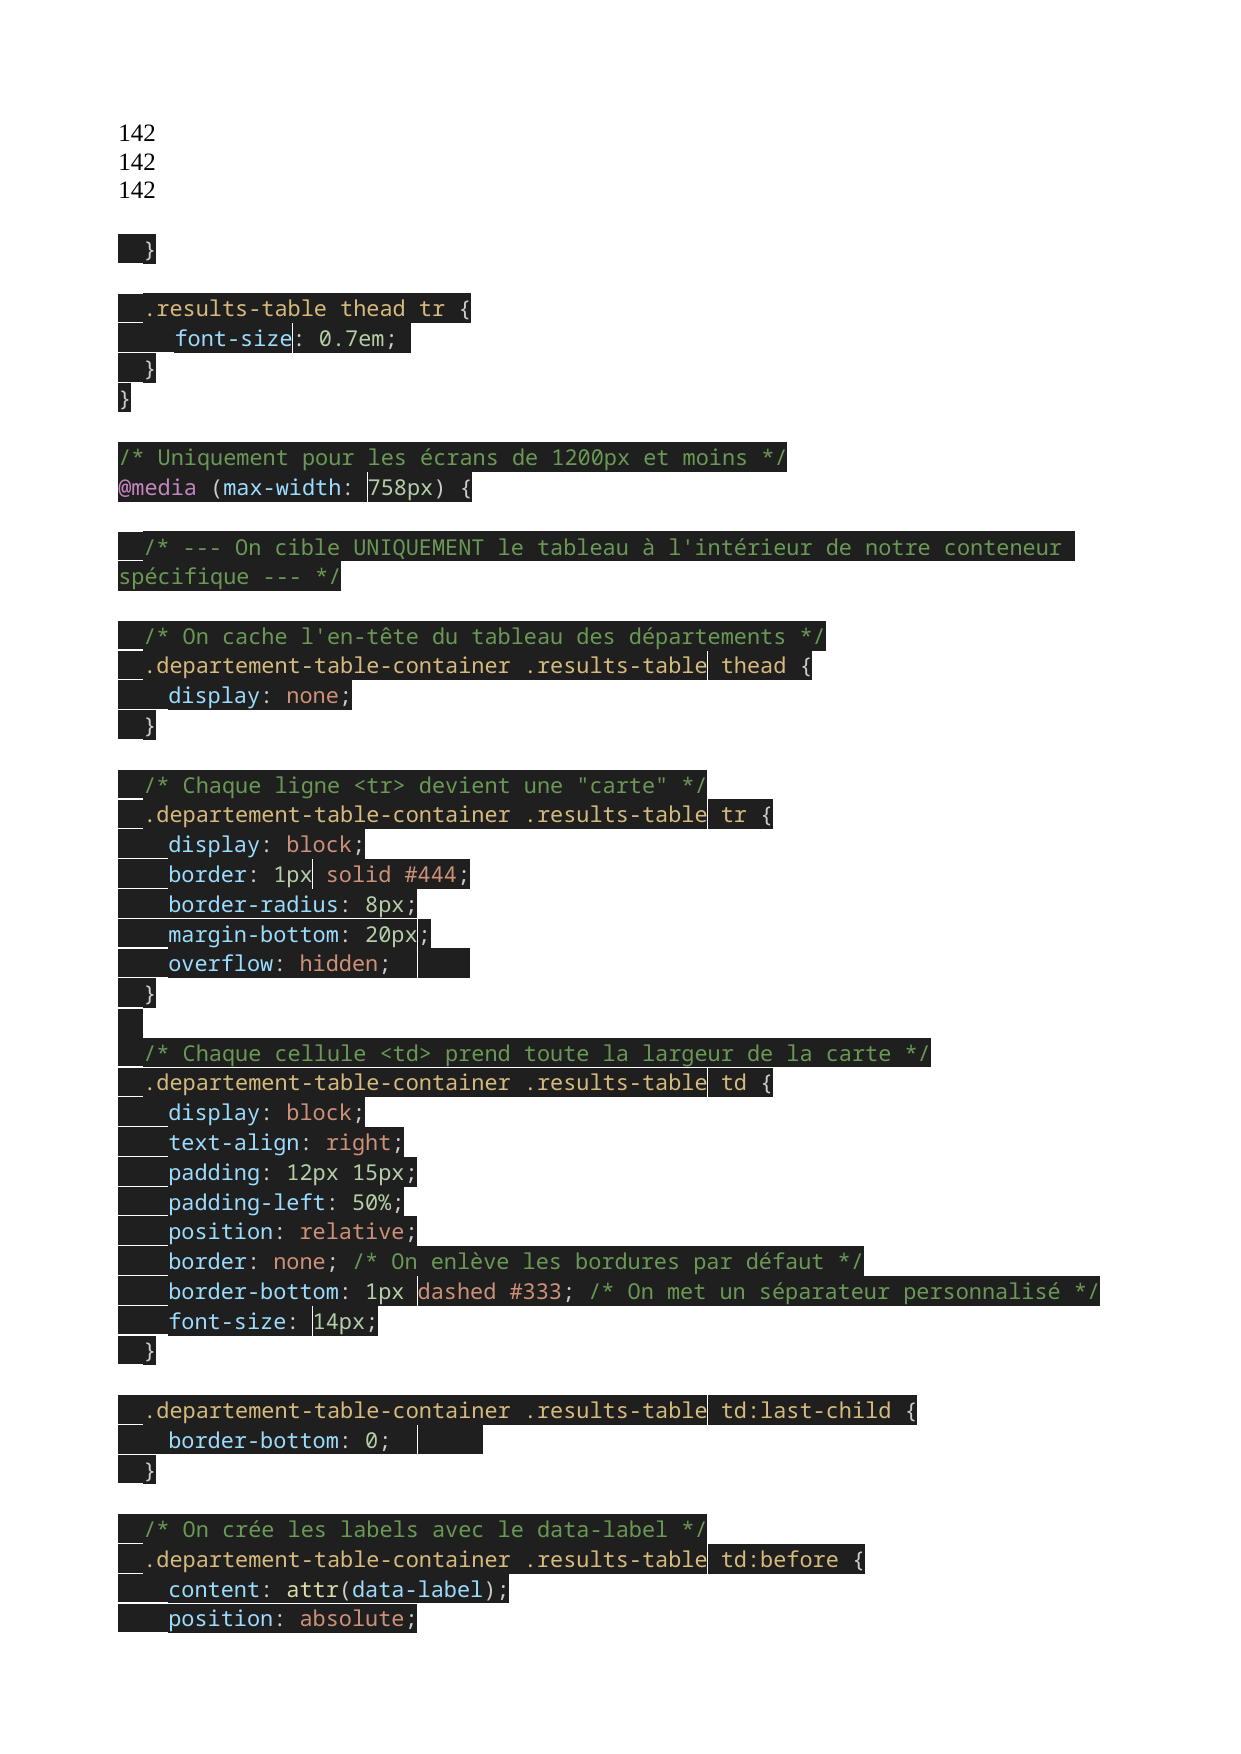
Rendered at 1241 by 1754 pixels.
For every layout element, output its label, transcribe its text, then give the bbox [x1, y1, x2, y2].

text } [118, 1454, 1122, 1484]
text border: 1px solid #444; [118, 859, 1122, 889]
text font-size: 14px; [118, 1306, 1122, 1336]
text .results-table thead tr { [118, 293, 1122, 323]
text /* On crée les labels avec le data-label */ [118, 1514, 1122, 1544]
text overflow: hidden; [118, 948, 1122, 978]
text border-bottom: 0; [118, 1425, 1122, 1454]
text /* --- On cible UNIQUEMENT le tableau à l'intérieur de notre conteneur spécifique --- */ [118, 531, 1122, 591]
text } [118, 1336, 1122, 1365]
text border-radius: 8px; [118, 889, 1122, 918]
text font-size: 0.7em; [118, 323, 1122, 353]
text @media (max-width: 758px) { [118, 472, 1122, 502]
text content: attr(data-label); [118, 1574, 1122, 1603]
text /* Chaque ligne <tr> devient une "carte" */ [118, 769, 1122, 799]
text display: block; [118, 1097, 1122, 1127]
text .departement-table-container .results-table thead { [118, 651, 1122, 680]
text } [118, 234, 1122, 264]
text } [118, 978, 1122, 1008]
text .departement-table-container .results-table td:before { [118, 1544, 1122, 1574]
text /* On cache l'en-tête du tableau des départements */ [118, 621, 1122, 651]
text /* Uniquement pour les écrans de 1200px et moins */ [118, 442, 1122, 472]
text position: absolute; [118, 1603, 1122, 1633]
text margin-bottom: 20px; [118, 918, 1122, 948]
text display: block; [118, 829, 1122, 859]
text padding: 12px 15px; [118, 1157, 1122, 1187]
text .departement-table-container .results-table tr { [118, 799, 1122, 829]
text /* Chaque cellule <td> prend toute la largeur de la carte */ [118, 1038, 1122, 1067]
text } [118, 383, 1122, 412]
text text-align: right; [118, 1127, 1122, 1157]
text position: relative; [118, 1216, 1122, 1246]
text border-bottom: 1px dashed #333; /* On met un séparateur personnalisé */ [118, 1276, 1122, 1306]
text padding-left: 50%; [118, 1187, 1122, 1216]
text } [118, 353, 1122, 383]
text border: none; /* On enlève les bordures par défaut */ [118, 1246, 1122, 1276]
text display: none; [118, 680, 1122, 710]
text .departement-table-container .results-table td { [118, 1067, 1122, 1097]
text .departement-table-container .results-table td:last-child { [118, 1395, 1122, 1425]
text } [118, 710, 1122, 740]
